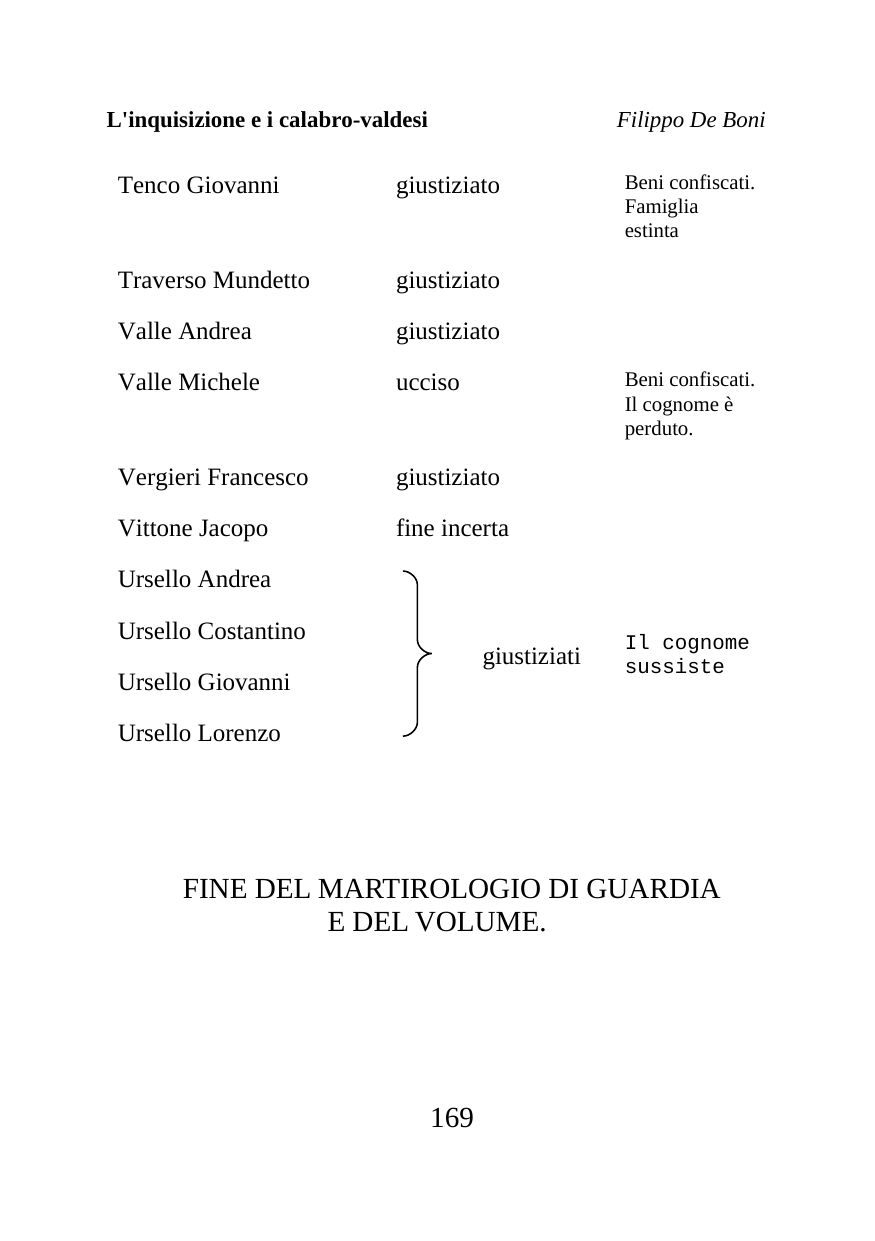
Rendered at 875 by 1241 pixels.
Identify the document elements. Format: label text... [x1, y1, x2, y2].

table_cell Beni confiscati. Famiglia estinta [613, 159, 768, 254]
table_cell [613, 254, 768, 305]
table_cell [613, 305, 768, 356]
table_cell [613, 502, 768, 553]
table_cell Valle Michele [106, 356, 384, 451]
text FINE DEL MARTIROLOGIO DI GUARDIA E DEL VOLUME. [106, 871, 768, 938]
table_cell [613, 451, 768, 502]
table_cell Il cognome sussiste [613, 553, 768, 758]
table_cell giustiziato [385, 254, 613, 305]
table_cell Ursello Costantino [106, 605, 384, 656]
table_cell Tenco Giovanni [106, 159, 384, 254]
table_cell Beni confiscati. Il cognome è perduto. [613, 356, 768, 451]
table_cell Vergieri Francesco [106, 451, 384, 502]
table_cell giustiziati [470, 553, 613, 758]
table_cell giustiziato [385, 305, 613, 356]
table_cell fine incerta [385, 502, 613, 553]
table_cell giustiziato [385, 451, 613, 502]
table_cell Vittone Jacopo [106, 502, 384, 553]
table_cell Ursello Lorenzo [106, 707, 384, 758]
table_cell Traverso Mundetto [106, 254, 384, 305]
table_cell [385, 553, 470, 758]
table_cell Ursello Giovanni [106, 656, 384, 707]
table_cell giustiziato [385, 159, 613, 254]
table_cell ucciso [385, 356, 613, 451]
table_cell Ursello Andrea [106, 553, 384, 604]
table_cell Valle Andrea [106, 305, 384, 356]
